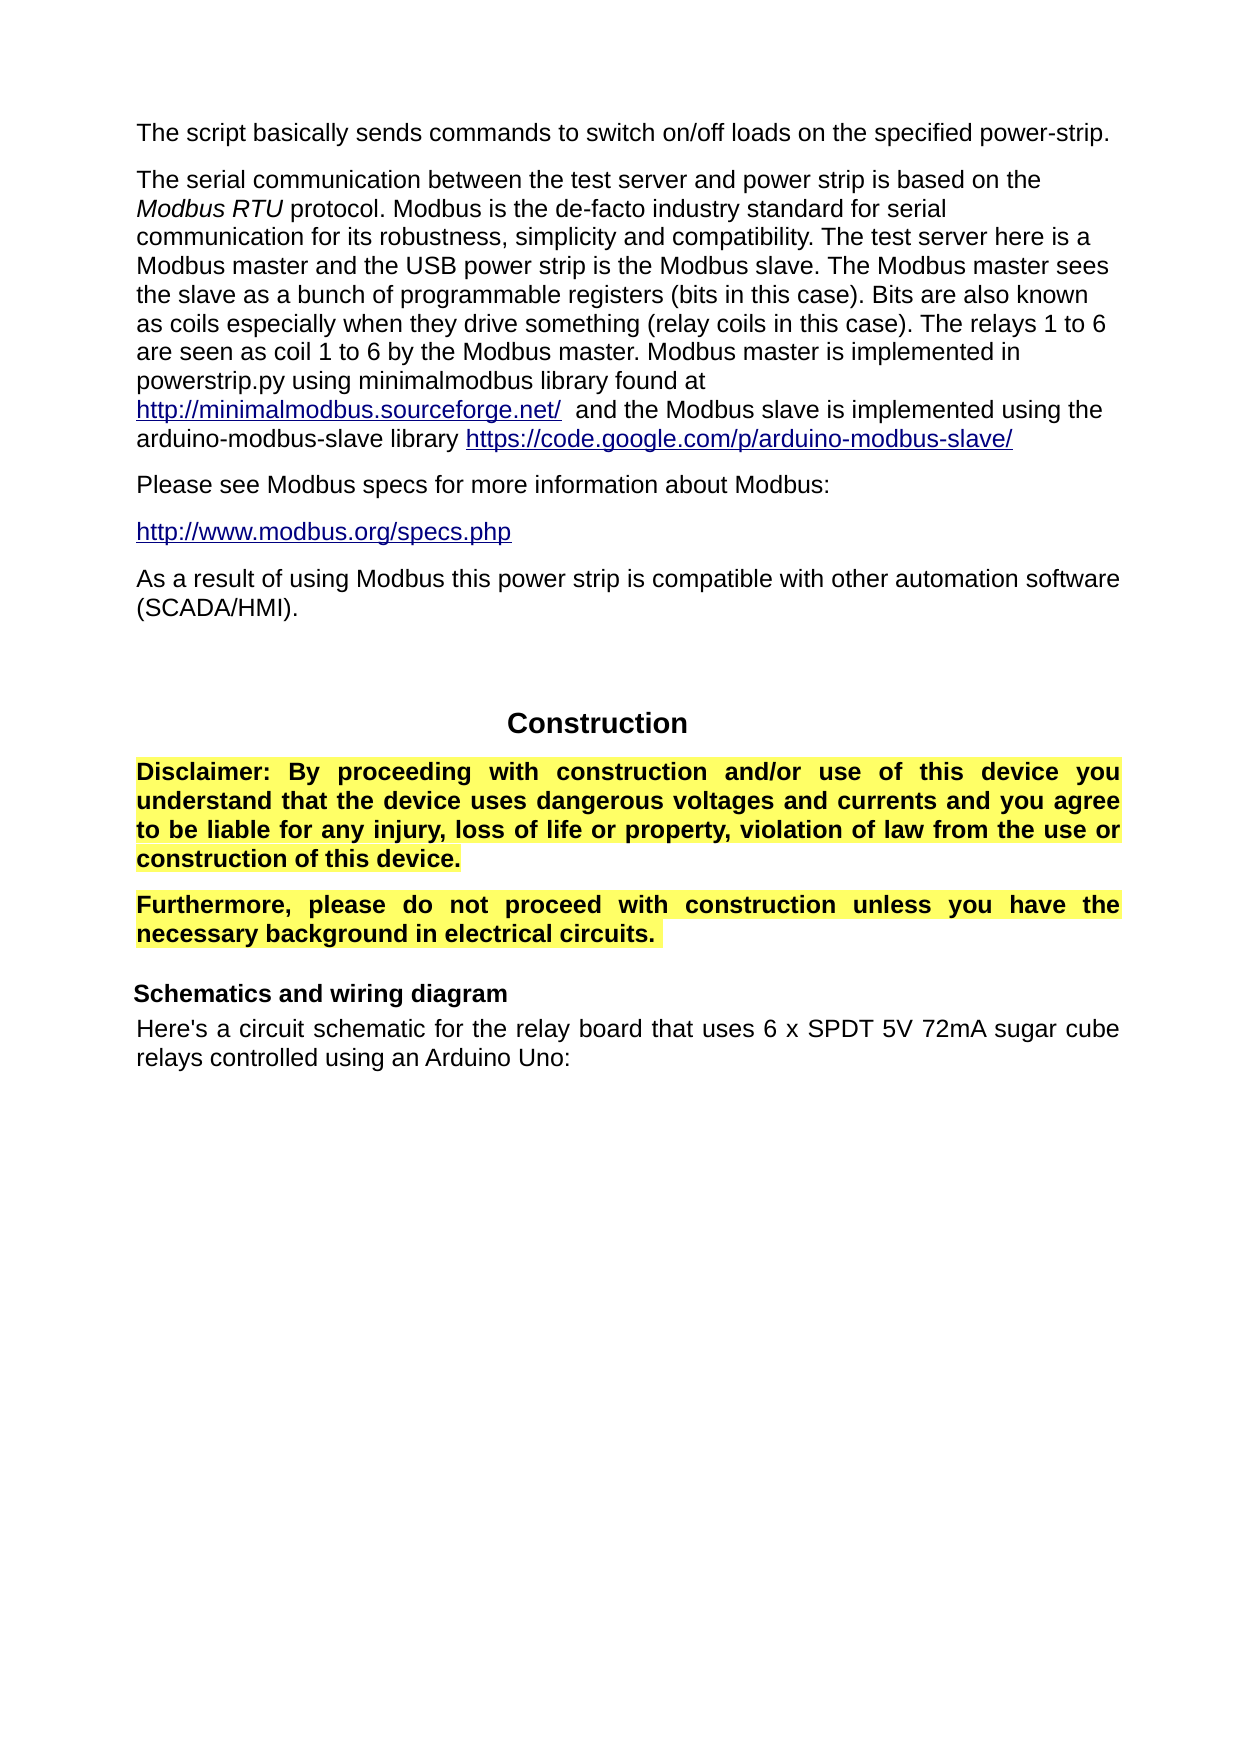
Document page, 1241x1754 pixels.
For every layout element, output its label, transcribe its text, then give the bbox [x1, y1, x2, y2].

subtitle Schematics and wiring diagram [133, 979, 1122, 1008]
text The serial communication between the test server and power strip is based on the Modbus RTU protocol. Modbus is the de-facto industry standard for serial communication for its robustness, simplicity and compatibility. The test server here is a Modbus master and the USB power strip is the Modbus slave. The Modbus master sees the slave as a bunch of programmable registers (bits in this case). Bits are also known as coils especially when they drive something (relay coils in this case). The relays 1 to 6 are seen as coil 1 to 6 by the Modbus master. Modbus master is implemented in powerstrip.py using minimalmodbus library found at http://minimalmodbus.sourceforge.net/ and the Modbus slave is implemented using the arduino-modbus-slave library https://code.google.com/p/arduino-modbus-slave/ [136, 165, 1122, 452]
subtitle Construction [130, 706, 1065, 739]
text The script basically sends commands to switch on/off loads on the specified power-strip. [136, 118, 1122, 147]
text Disclaimer: By proceeding with construction and/or use of this device you understand that the device uses dangerous voltages and currents and you agree to be liable for any injury, loss of life or property, violation of law from the use or construction of this device. [136, 757, 1122, 872]
text http://www.modbus.org/specs.php [136, 517, 1122, 546]
text Here's a circuit schematic for the relay board that uses 6 x SPDT 5V 72mA sugar cube relays controlled using an Arduino Uno: [136, 1014, 1122, 1072]
text Furthermore, please do not proceed with construction unless you have the necessary background in electrical circuits. [136, 890, 1122, 948]
text As a result of using Modbus this power strip is compatible with other automation software (SCADA/HMI). [136, 564, 1122, 621]
text Please see Modbus specs for more information about Modbus: [136, 470, 1122, 499]
